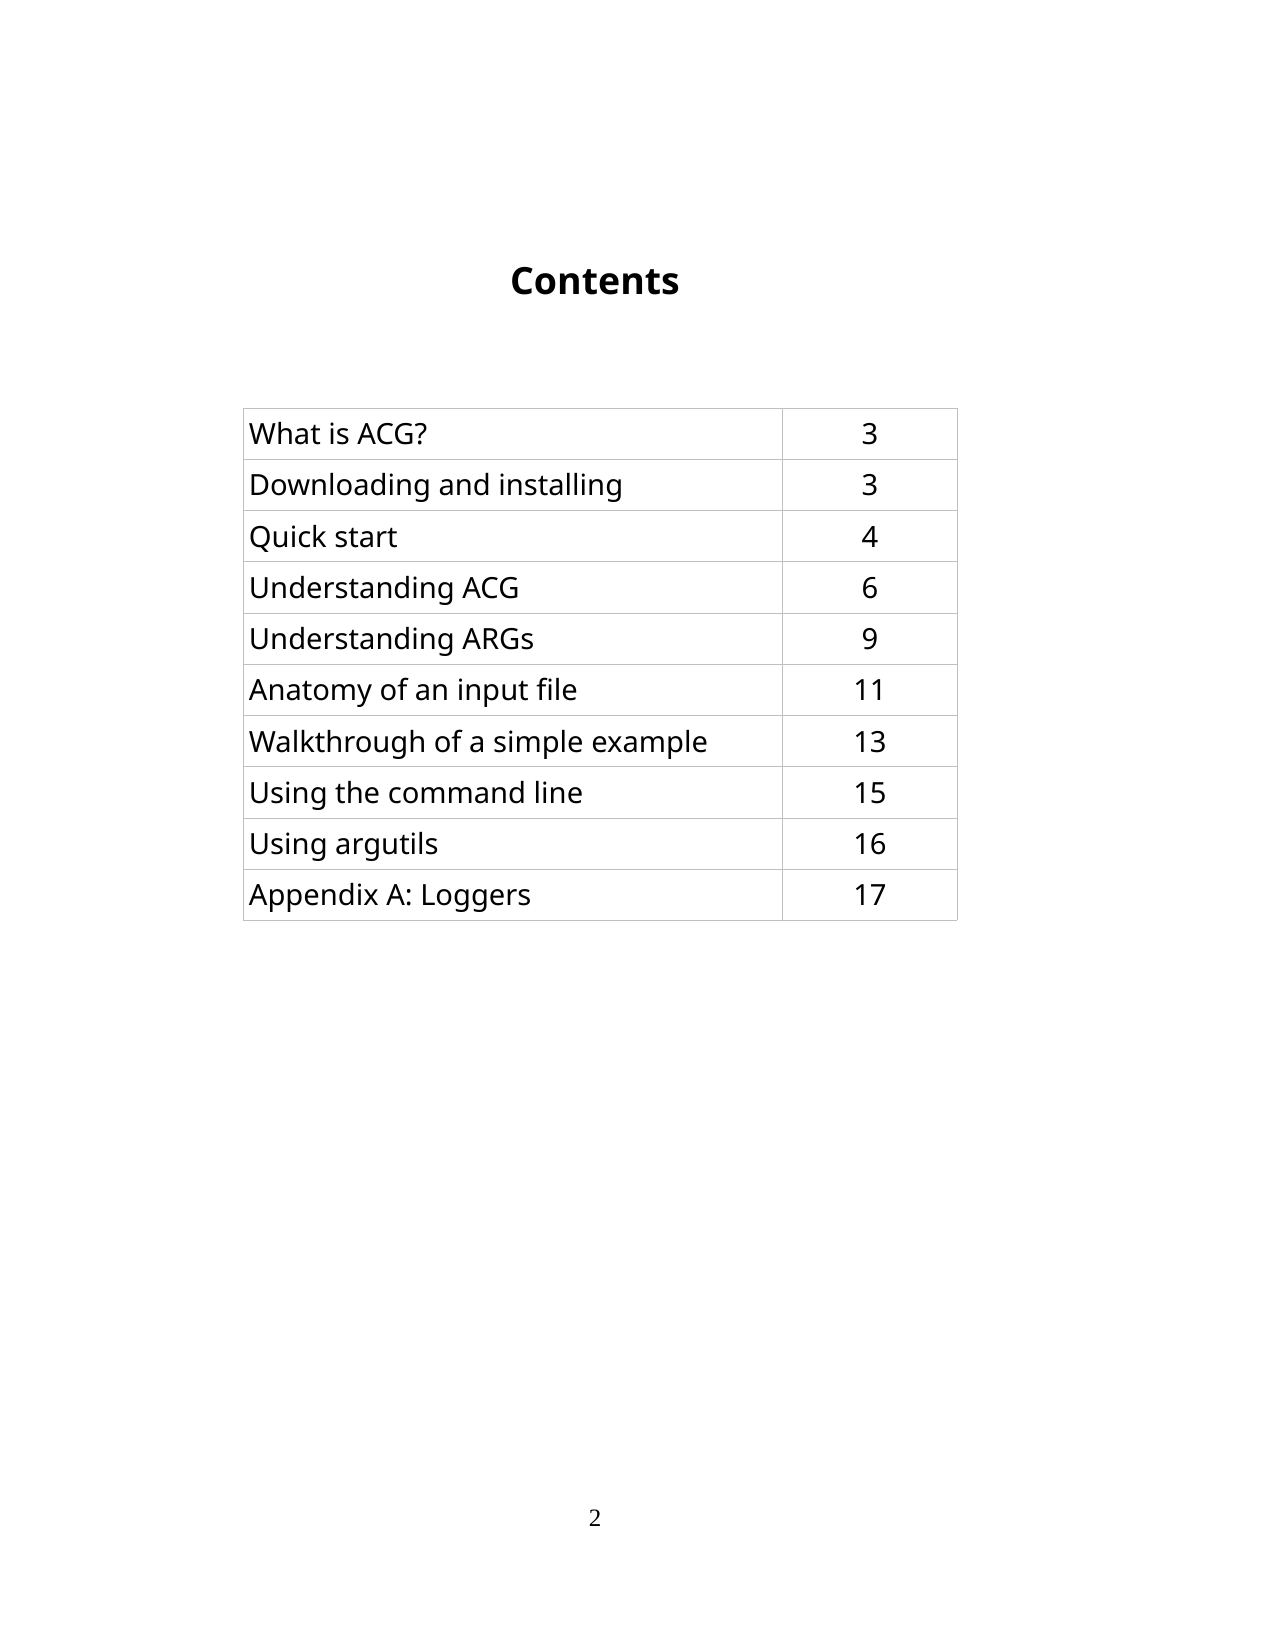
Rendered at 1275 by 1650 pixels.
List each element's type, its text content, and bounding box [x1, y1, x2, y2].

table_cell Using the command line [244, 767, 782, 817]
table_cell 6 [783, 562, 957, 612]
table_cell Appendix A: Loggers [244, 870, 782, 920]
table_header What is ACG? [244, 409, 782, 459]
table_cell 4 [783, 511, 957, 561]
table_cell Understanding ACG [244, 562, 782, 612]
table_cell Using argutils [244, 819, 782, 869]
table_cell 15 [783, 767, 957, 817]
table_cell Walkthrough of a simple example [244, 716, 782, 766]
text Contents [118, 254, 1071, 305]
table_cell 9 [783, 614, 957, 664]
table_header 3 [783, 409, 957, 459]
table_cell Understanding ARGs [244, 614, 782, 664]
table_cell Anatomy of an input file [244, 665, 782, 715]
table_cell Quick start [244, 511, 782, 561]
table_cell Downloading and installing [244, 460, 782, 510]
table_cell 11 [783, 665, 957, 715]
table_cell 13 [783, 716, 957, 766]
table_cell 3 [783, 460, 957, 510]
table_cell 17 [783, 870, 957, 920]
table_cell 16 [783, 819, 957, 869]
